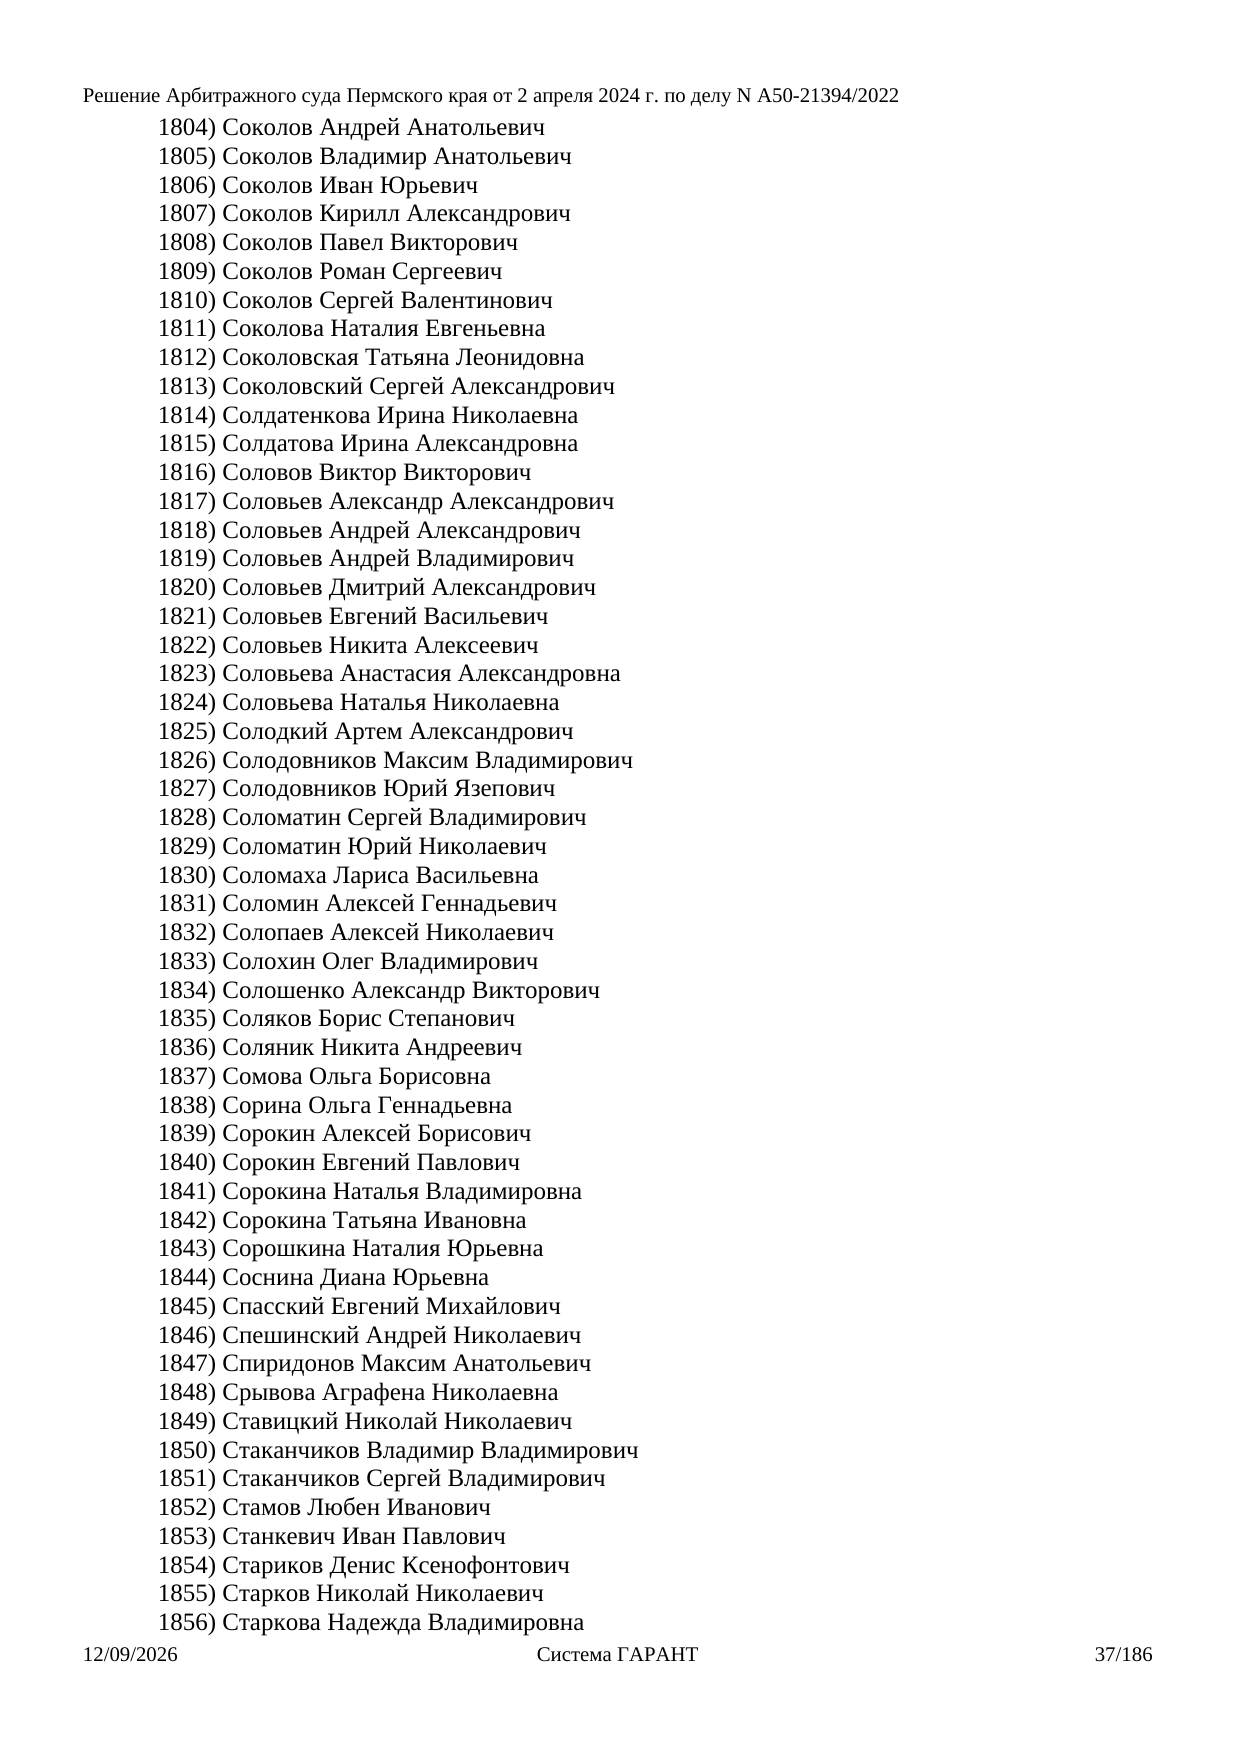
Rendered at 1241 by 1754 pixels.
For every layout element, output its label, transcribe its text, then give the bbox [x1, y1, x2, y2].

text 1842) Сорокина Татьяна Ивановна [83, 1205, 1157, 1233]
text 1834) Солошенко Александр Викторович [83, 975, 1157, 1003]
text 1812) Соколовская Татьяна Леонидовна [83, 342, 1157, 371]
text 1811) Соколова Наталия Евгеньевна [83, 313, 1157, 342]
text 1827) Солодовников Юрий Язепович [83, 773, 1157, 802]
text 1844) Соснина Диана Юрьевна [83, 1262, 1157, 1291]
text 1822) Соловьев Никита Алексеевич [83, 630, 1157, 658]
text 1816) Соловов Виктор Викторович [83, 457, 1157, 486]
text 1806) Соколов Иван Юрьевич [83, 170, 1157, 198]
text 1849) Ставицкий Николай Николаевич [83, 1406, 1157, 1435]
text 1835) Соляков Борис Степанович [83, 1003, 1157, 1032]
text 1804) Соколов Андрей Анатольевич [83, 112, 1157, 141]
text 1809) Соколов Роман Сергеевич [83, 256, 1157, 285]
text 1855) Старков Николай Николаевич [83, 1578, 1157, 1607]
text 1819) Соловьев Андрей Владимирович [83, 543, 1157, 572]
text 1840) Сорокин Евгений Павлович [83, 1147, 1157, 1176]
text 1843) Сорошкина Наталия Юрьевна [83, 1233, 1157, 1262]
text 1856) Старкова Надежда Владимировна [83, 1607, 1157, 1636]
text 1805) Соколов Владимир Анатольевич [83, 141, 1157, 170]
text 1817) Соловьев Александр Александрович [83, 486, 1157, 515]
text 1808) Соколов Павел Викторович [83, 227, 1157, 256]
text 1823) Соловьева Анастасия Александровна [83, 658, 1157, 687]
text 1838) Сорина Ольга Геннадьевна [83, 1090, 1157, 1118]
text 1824) Соловьева Наталья Николаевна [83, 687, 1157, 716]
text 1813) Соколовский Сергей Александрович [83, 371, 1157, 400]
text 1850) Стаканчиков Владимир Владимирович [83, 1435, 1157, 1463]
text 1829) Соломатин Юрий Николаевич [83, 831, 1157, 860]
text 1832) Солопаев Алексей Николаевич [83, 917, 1157, 946]
text 1810) Соколов Сергей Валентинович [83, 285, 1157, 313]
text 1845) Спасский Евгений Михайлович [83, 1291, 1157, 1320]
text 1831) Соломин Алексей Геннадьевич [83, 888, 1157, 917]
text 1820) Соловьев Дмитрий Александрович [83, 572, 1157, 601]
text 1818) Соловьев Андрей Александрович [83, 515, 1157, 543]
text 1814) Солдатенкова Ирина Николаевна [83, 400, 1157, 428]
text 1828) Соломатин Сергей Владимирович [83, 802, 1157, 831]
text 1847) Спиридонов Максим Анатольевич [83, 1348, 1157, 1377]
text 1841) Сорокина Наталья Владимировна [83, 1176, 1157, 1205]
text 1836) Соляник Никита Андреевич [83, 1032, 1157, 1061]
text 1853) Станкевич Иван Павлович [83, 1521, 1157, 1550]
text 1826) Солодовников Максим Владимирович [83, 745, 1157, 773]
text 1852) Стамов Любен Иванович [83, 1492, 1157, 1521]
text 1807) Соколов Кирилл Александрович [83, 198, 1157, 227]
text 1848) Срывова Аграфена Николаевна [83, 1377, 1157, 1406]
text 1825) Солодкий Артем Александрович [83, 716, 1157, 745]
text 1839) Сорокин Алексей Борисович [83, 1118, 1157, 1147]
text 1837) Сомова Ольга Борисовна [83, 1061, 1157, 1090]
text 1851) Стаканчиков Сергей Владимирович [83, 1463, 1157, 1492]
text 1830) Соломаха Лариса Васильевна [83, 860, 1157, 888]
text 1854) Стариков Денис Ксенофонтович [83, 1550, 1157, 1578]
text 1815) Солдатова Ирина Александровна [83, 428, 1157, 457]
text 1833) Солохин Олег Владимирович [83, 946, 1157, 975]
text 1821) Соловьев Евгений Васильевич [83, 601, 1157, 630]
text 1846) Спешинский Андрей Николаевич [83, 1320, 1157, 1348]
